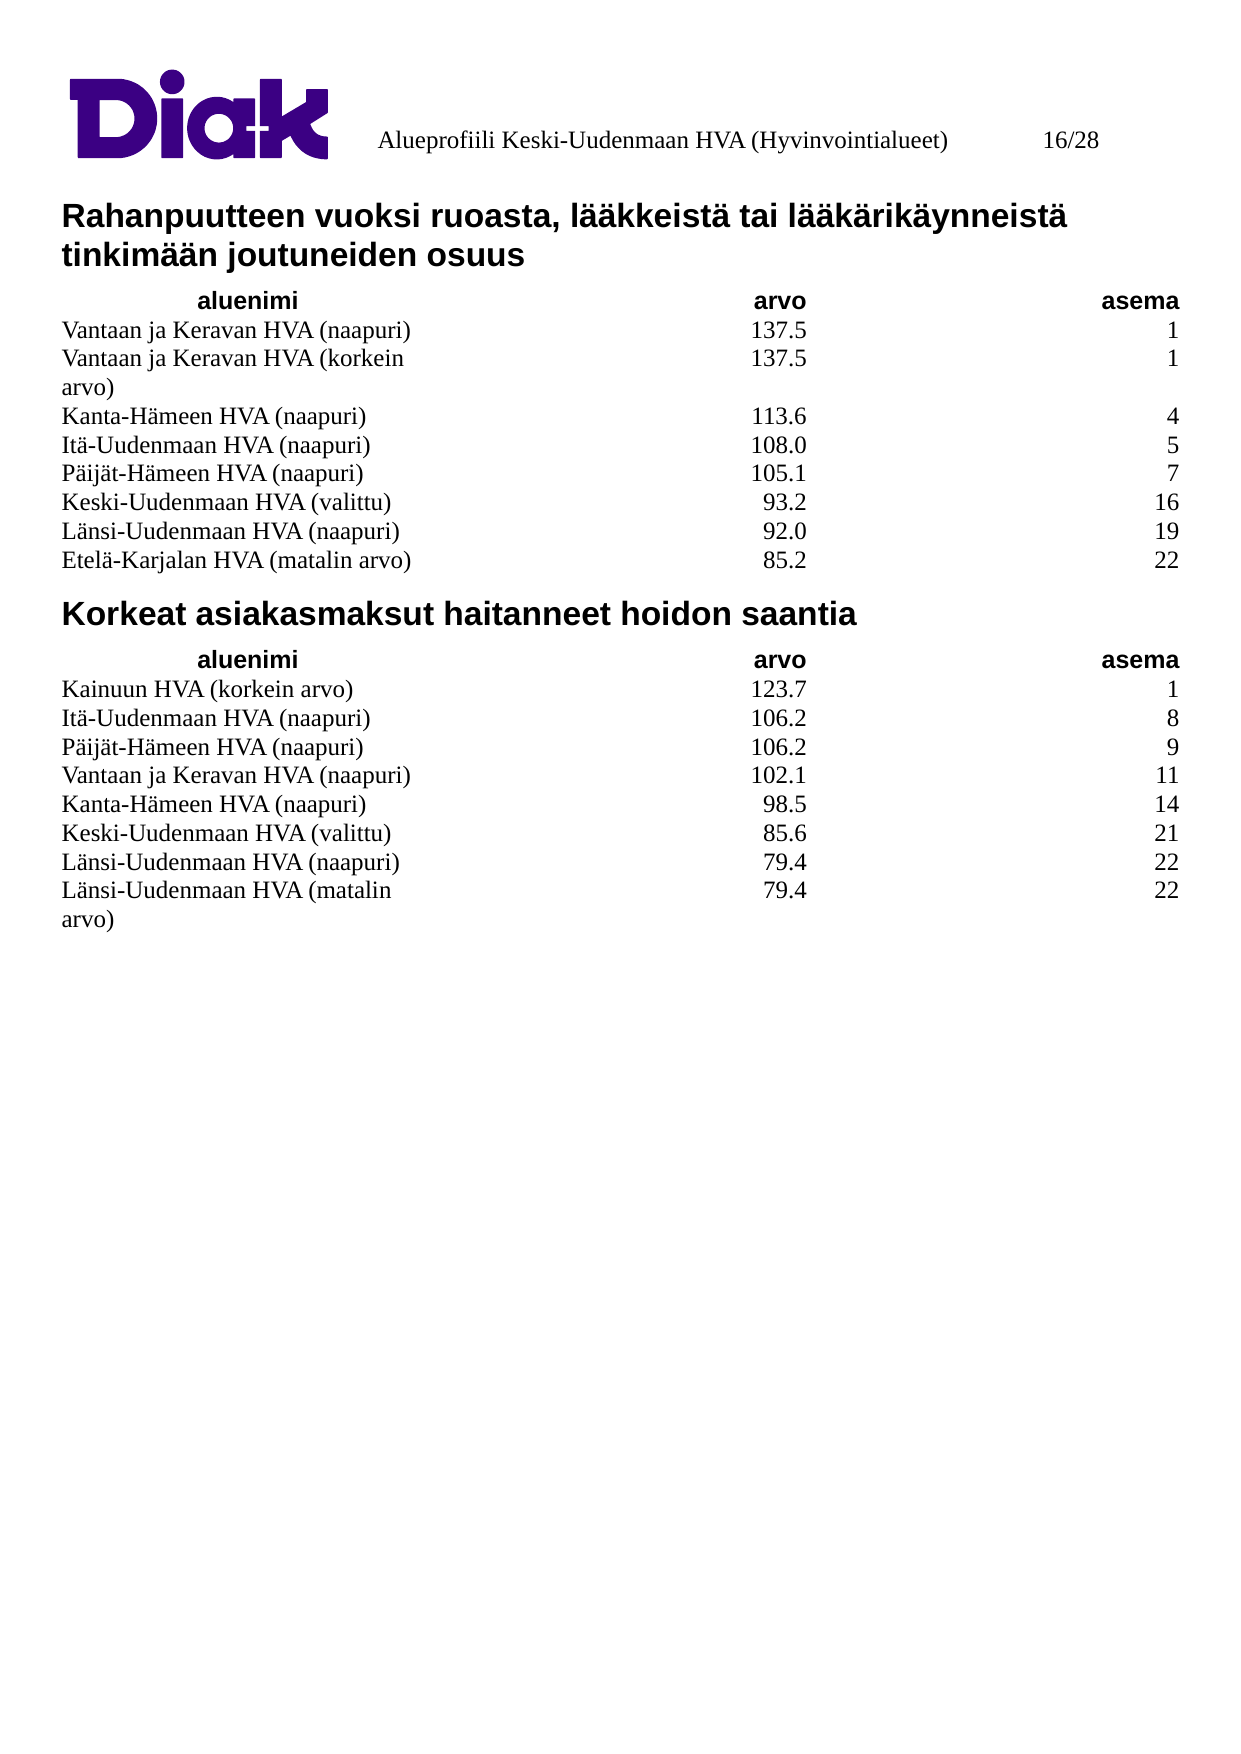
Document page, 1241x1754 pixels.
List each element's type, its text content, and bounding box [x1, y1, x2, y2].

table_header arvo [434, 286, 806, 315]
table_header asema [806, 645, 1179, 674]
table_cell Kanta-Hämeen HVA (naapuri) [61, 401, 434, 430]
table_cell 123.7 [434, 674, 806, 703]
table_cell Länsi-Uudenmaan HVA (naapuri) [61, 847, 434, 875]
table_cell 4 [806, 401, 1179, 430]
table_cell Itä-Uudenmaan HVA (naapuri) [61, 703, 434, 732]
table_cell 1 [806, 344, 1179, 401]
table_cell Päijät-Hämeen HVA (naapuri) [61, 459, 434, 487]
table_cell 85.6 [434, 818, 806, 847]
table_cell Itä-Uudenmaan HVA (naapuri) [61, 430, 434, 458]
table_cell Vantaan ja Keravan HVA (naapuri) [61, 760, 434, 789]
table_cell 106.2 [434, 703, 806, 732]
table_cell 108.0 [434, 430, 806, 458]
table_cell 98.5 [434, 789, 806, 818]
table_header aluenimi [61, 645, 434, 674]
table_cell Keski-Uudenmaan HVA (valittu) [61, 487, 434, 516]
table_cell 1 [806, 315, 1179, 343]
table_cell 79.4 [434, 875, 806, 933]
table_cell 11 [806, 760, 1179, 789]
table_cell Länsi-Uudenmaan HVA (naapuri) [61, 516, 434, 545]
table_cell 79.4 [434, 847, 806, 875]
table_cell 85.2 [434, 545, 806, 573]
table_cell 106.2 [434, 732, 806, 760]
table_cell Vantaan ja Keravan HVA (naapuri) [61, 315, 434, 343]
table_cell 105.1 [434, 459, 806, 487]
subtitle Korkeat asiakasmaksut haitanneet hoidon saantia [61, 594, 1179, 633]
table_cell Keski-Uudenmaan HVA (valittu) [61, 818, 434, 847]
table_cell 22 [806, 875, 1179, 933]
table_cell Kainuun HVA (korkein arvo) [61, 674, 434, 703]
table_cell 93.2 [434, 487, 806, 516]
table_cell 137.5 [434, 315, 806, 343]
table_cell 137.5 [434, 344, 806, 401]
table_cell 21 [806, 818, 1179, 847]
table_cell 8 [806, 703, 1179, 732]
table_cell 16 [806, 487, 1179, 516]
table_header aluenimi [61, 286, 434, 315]
table_cell 14 [806, 789, 1179, 818]
table_cell 9 [806, 732, 1179, 760]
subtitle Rahanpuutteen vuoksi ruoasta, lääkkeistä tai lääkärikäynneistä tinkimään joutuneiden osuus [61, 196, 1179, 273]
table_cell 22 [806, 545, 1179, 573]
table_header arvo [434, 645, 806, 674]
table_header asema [806, 286, 1179, 315]
table_cell 92.0 [434, 516, 806, 545]
table_cell 5 [806, 430, 1179, 458]
table_cell 7 [806, 459, 1179, 487]
table_cell Länsi-Uudenmaan HVA (matalin arvo) [61, 875, 434, 933]
table_cell 113.6 [434, 401, 806, 430]
table_cell 102.1 [434, 760, 806, 789]
table_cell 22 [806, 847, 1179, 875]
table_cell Vantaan ja Keravan HVA (korkein arvo) [61, 344, 434, 401]
table_cell 19 [806, 516, 1179, 545]
table_cell 1 [806, 674, 1179, 703]
table_cell Päijät-Hämeen HVA (naapuri) [61, 732, 434, 760]
table_cell Etelä-Karjalan HVA (matalin arvo) [61, 545, 434, 573]
table_cell Kanta-Hämeen HVA (naapuri) [61, 789, 434, 818]
